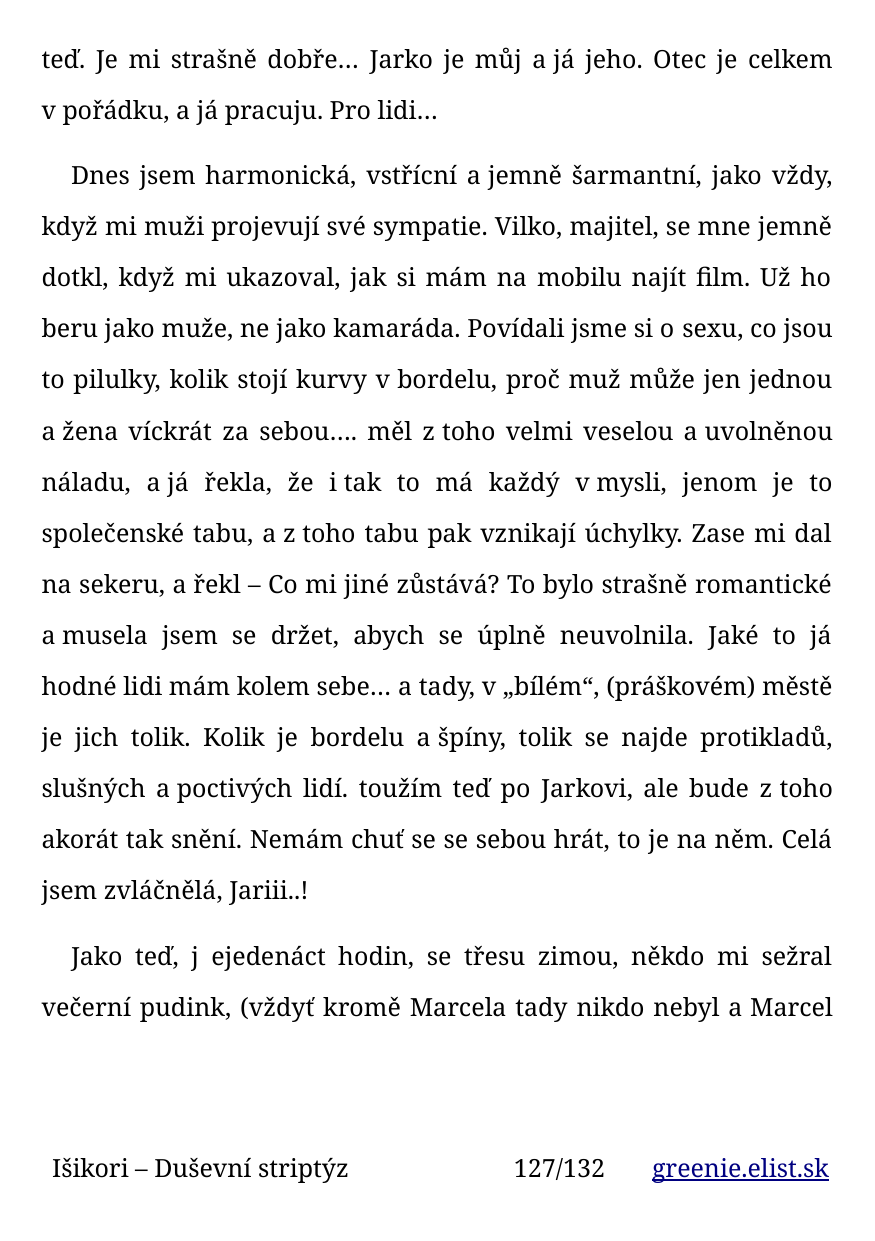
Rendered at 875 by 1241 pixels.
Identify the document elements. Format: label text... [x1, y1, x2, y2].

text teď. Je mi strašně dobře… Jarko je můj a já jeho. Otec je celkem v pořádku, a já pracuju. Pro lidi… [41, 41, 833, 126]
text Dnes jsem harmonická, vstřícní a jemně šarmantní, jako vždy, když mi muži projevují své sympatie. Vilko, majitel, se mne jemně dotkl, když mi ukazoval, jak si mám na mobilu najít film. Už ho beru jako muže, ne jako kamaráda. Povídali jsme si o sexu, co jsou to pilulky, kolik stojí kurvy v bordelu, proč muž může jen jednou a žena víckrát za sebou…. měl z toho velmi veselou a uvolněnou náladu, a já řekla, že i tak to má každý v mysli, jenom je to společenské tabu, a z toho tabu pak vznikají úchylky. Zase mi dal na sekeru, a řekl – Co mi jiné zůstává? To bylo strašně romantické a musela jsem se držet, abych se úplně neuvolnila. Jaké to já hodné lidi mám kolem sebe… a tady, v „bílém“, (práškovém) městě je jich tolik. Kolik je bordelu a špíny, tolik se najde protikladů, slušných a poctivých lidí. toužím teď po Jarkovi, ale bude z toho akorát tak snění. Nemám chuť se se sebou hrát, to je na něm. Celá jsem zvláčnělá, Jariii..! [41, 158, 833, 907]
text Jako teď, j ejedenáct hodin, se třesu zimou, někdo mi sežral večerní pudink, (vždyť kromě Marcela tady nikdo nebyl a Marcel [41, 938, 833, 1023]
